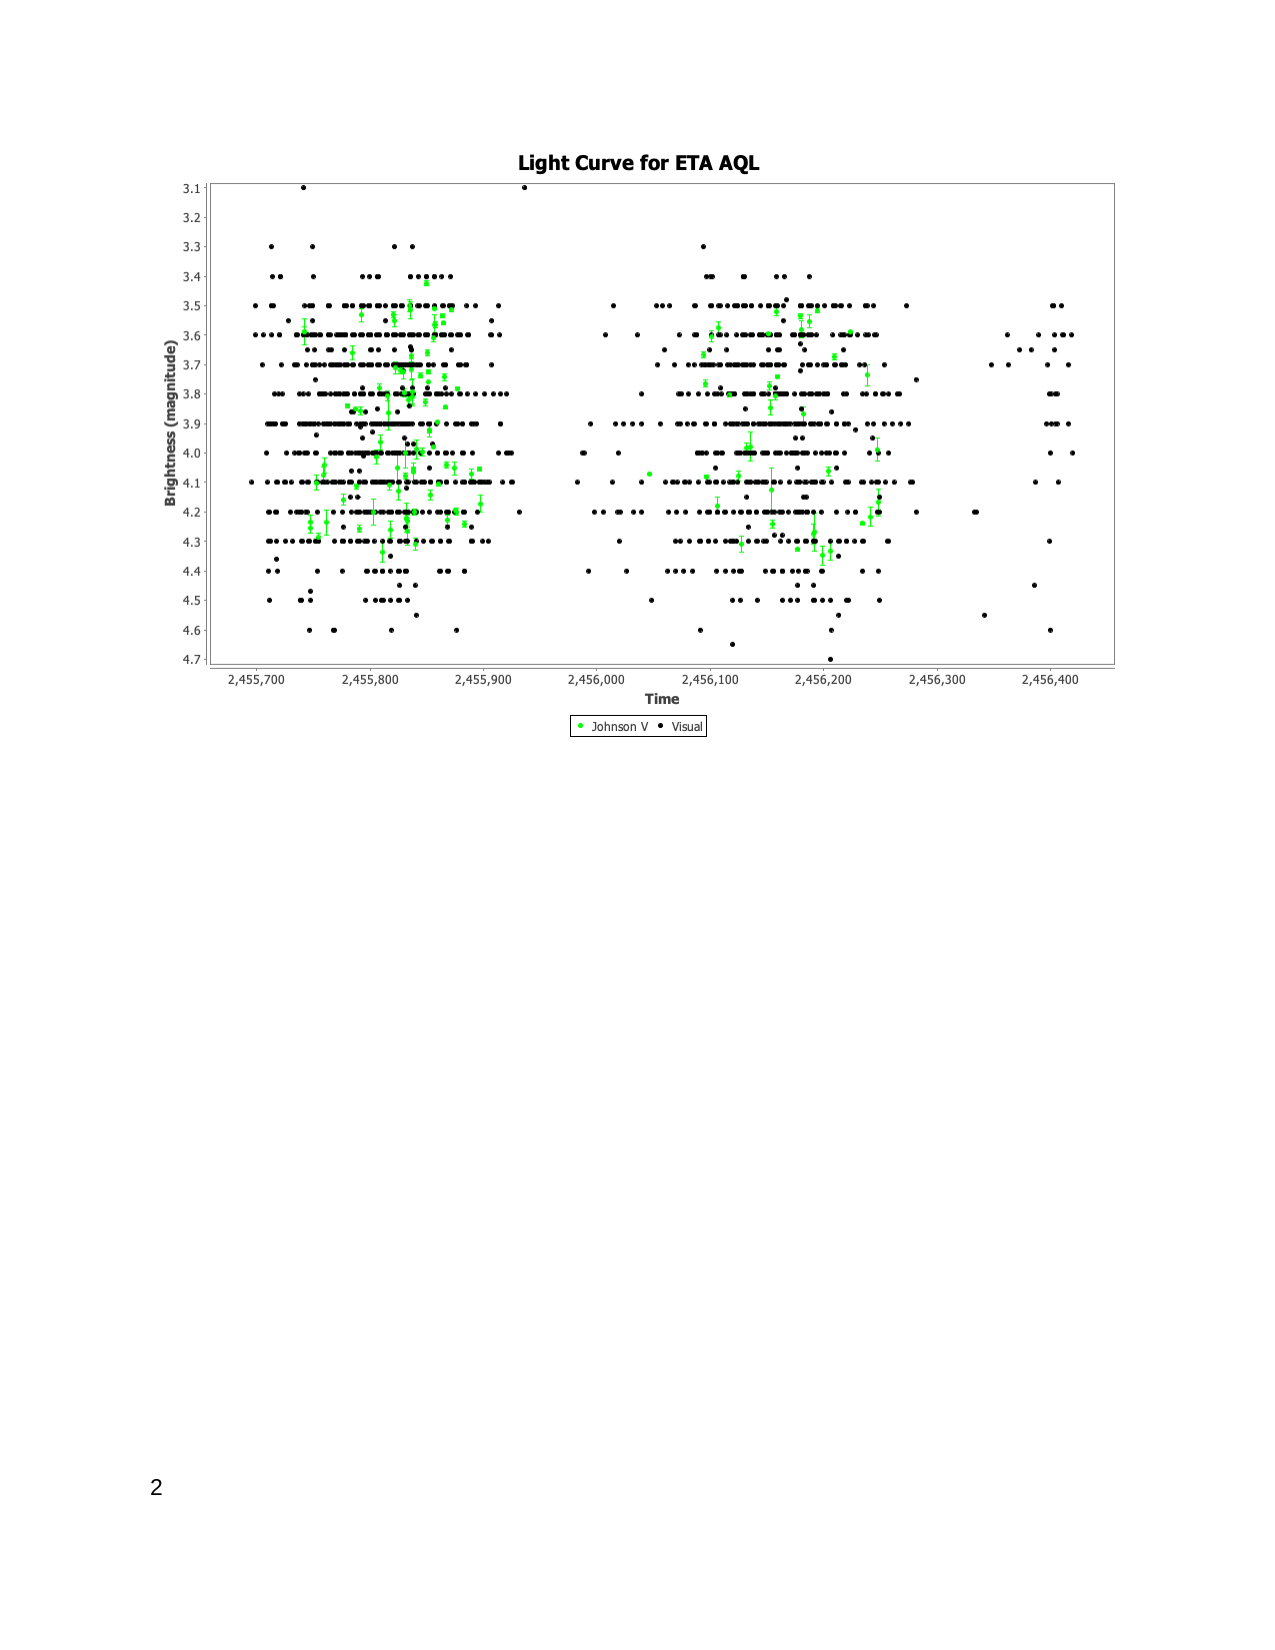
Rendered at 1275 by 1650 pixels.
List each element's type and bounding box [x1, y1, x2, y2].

picture [150, 150, 1125, 738]
table_header [150, 738, 1125, 767]
